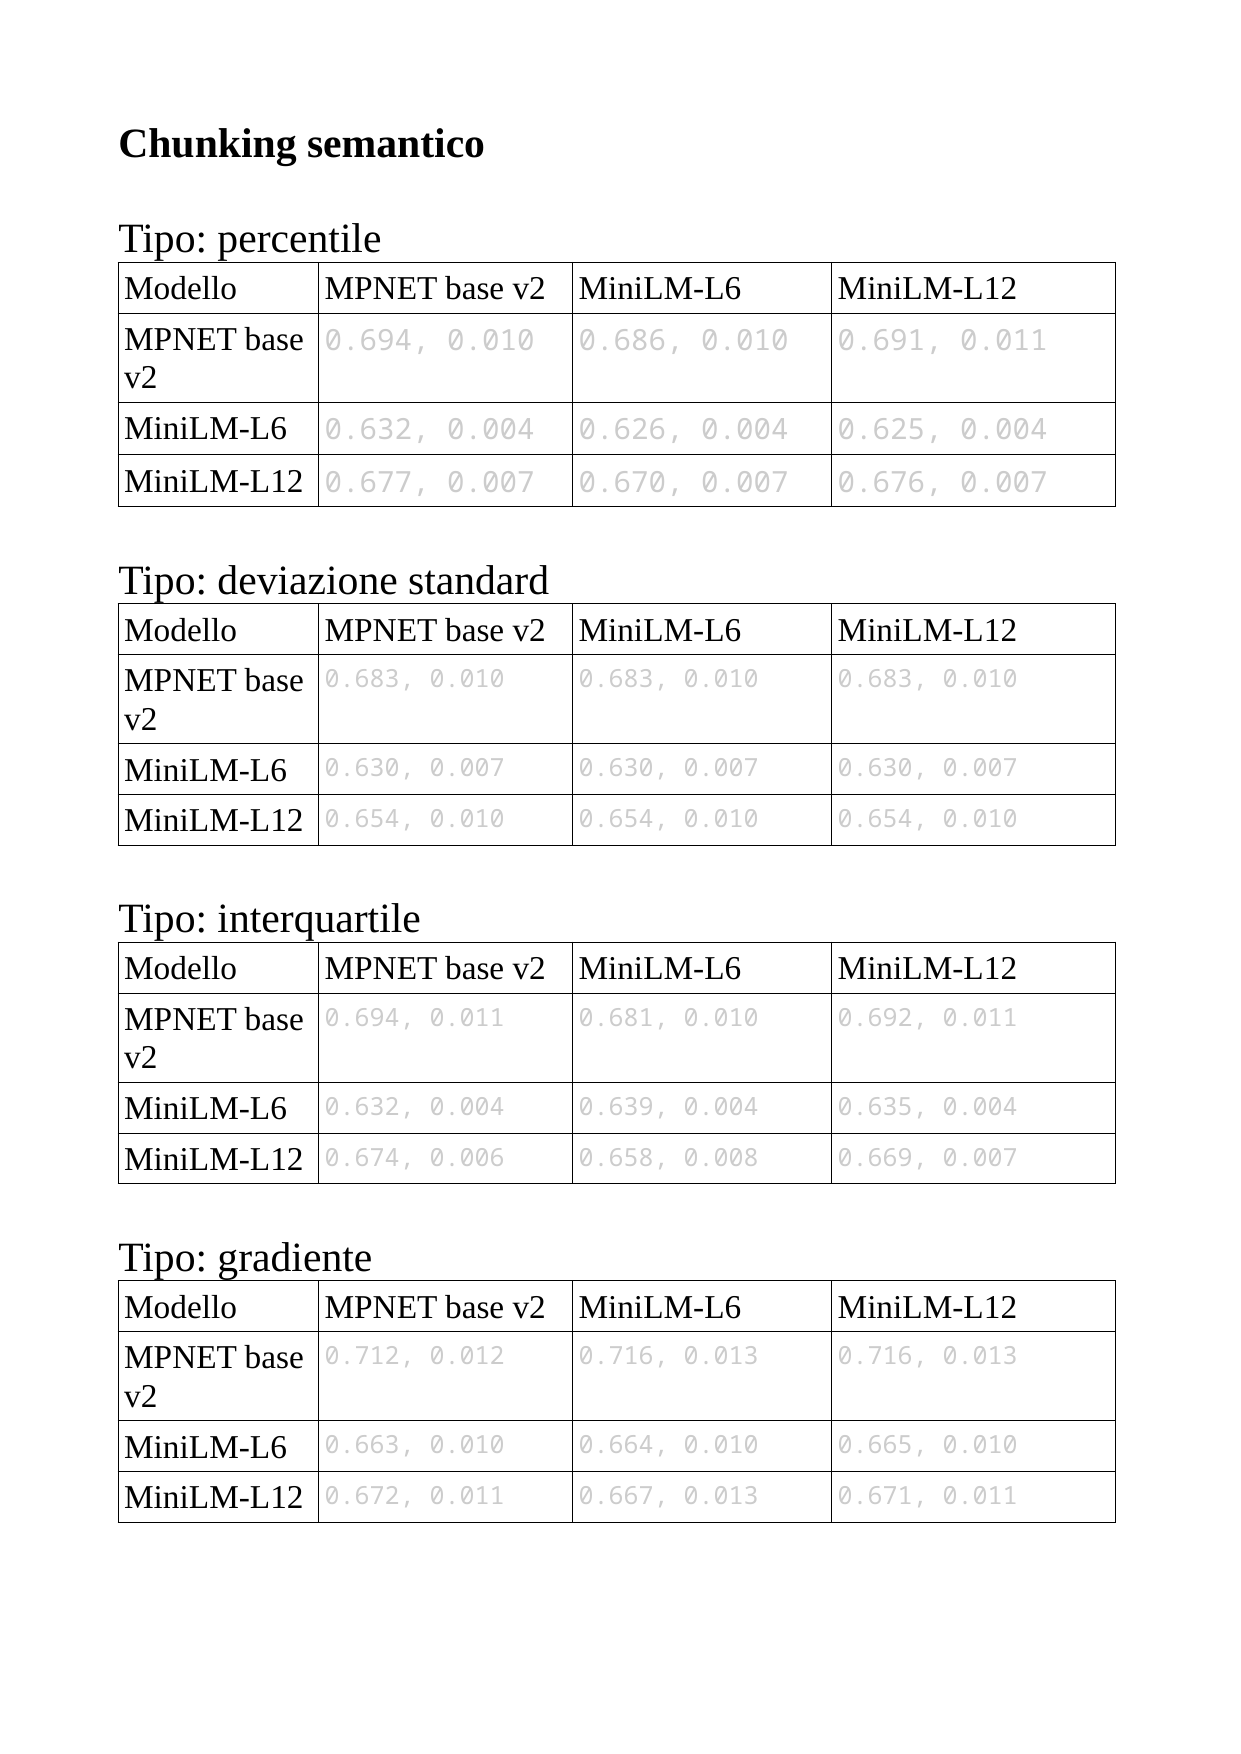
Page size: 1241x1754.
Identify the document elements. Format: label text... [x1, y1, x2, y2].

table_cell 0.658, 0.008 [573, 1134, 831, 1183]
table_cell 0.667, 0.013 [573, 1472, 831, 1522]
table_header MPNET base v2 [319, 1281, 572, 1331]
table_cell MiniLM-L6 [119, 403, 318, 454]
table_cell 0.686, 0.010 [573, 314, 831, 402]
table_header MPNET base v2 [319, 604, 572, 654]
table_cell 0.716, 0.013 [573, 1332, 831, 1420]
table_cell 0.716, 0.013 [832, 1332, 1115, 1420]
table_cell 0.635, 0.004 [832, 1083, 1115, 1132]
table_cell MiniLM-L6 [119, 1083, 318, 1132]
table_cell 0.632, 0.004 [319, 403, 572, 454]
text Tipo: deviazione standard [118, 555, 1122, 603]
table_cell 0.664, 0.010 [573, 1421, 831, 1471]
table_cell 0.671, 0.011 [832, 1472, 1115, 1522]
table_header Modello [119, 604, 318, 654]
table_cell 0.677, 0.007 [319, 455, 572, 506]
table_header MiniLM-L6 [573, 263, 831, 313]
table_cell 0.665, 0.010 [832, 1421, 1115, 1471]
table_header Modello [119, 1281, 318, 1331]
table_cell MiniLM-L12 [119, 1134, 318, 1183]
table_cell 0.632, 0.004 [319, 1083, 572, 1132]
text Tipo: interquartile [118, 894, 1122, 942]
table_cell 0.712, 0.012 [319, 1332, 572, 1420]
table_cell 0.626, 0.004 [573, 403, 831, 454]
table_header MiniLM-L12 [832, 604, 1115, 654]
table_cell 0.625, 0.004 [832, 403, 1115, 454]
table_header Modello [119, 263, 318, 313]
text Tipo: gradiente [118, 1232, 1122, 1280]
table_cell 0.670, 0.007 [573, 455, 831, 506]
table_cell 0.630, 0.007 [573, 744, 831, 794]
table_cell 0.630, 0.007 [319, 744, 572, 794]
table_cell MiniLM-L12 [119, 455, 318, 506]
table_header MiniLM-L6 [573, 604, 831, 654]
table_header MiniLM-L6 [573, 1281, 831, 1331]
table_header MiniLM-L6 [573, 943, 831, 992]
table_cell 0.672, 0.011 [319, 1472, 572, 1522]
table_header MPNET base v2 [319, 943, 572, 992]
table_cell MiniLM-L6 [119, 1421, 318, 1471]
table_cell 0.674, 0.006 [319, 1134, 572, 1183]
table_cell MPNET base v2 [119, 655, 318, 743]
table_cell 0.654, 0.010 [832, 795, 1115, 845]
table_cell 0.654, 0.010 [573, 795, 831, 845]
table_header MPNET base v2 [319, 263, 572, 313]
table_cell 0.692, 0.011 [832, 994, 1115, 1082]
table_cell MiniLM-L12 [119, 795, 318, 845]
table_cell 0.663, 0.010 [319, 1421, 572, 1471]
table_header Modello [119, 943, 318, 992]
table_cell 0.694, 0.011 [319, 994, 572, 1082]
table_cell 0.630, 0.007 [832, 744, 1115, 794]
text Tipo: percentile [118, 214, 1122, 262]
text Chunking semantico [118, 118, 1122, 166]
table_header MiniLM-L12 [832, 1281, 1115, 1331]
table_cell MiniLM-L12 [119, 1472, 318, 1522]
table_cell MPNET base v2 [119, 1332, 318, 1420]
table_cell MPNET base v2 [119, 994, 318, 1082]
table_cell MPNET base v2 [119, 314, 318, 402]
table_cell 0.683, 0.010 [832, 655, 1115, 743]
table_cell MiniLM-L6 [119, 744, 318, 794]
table_cell 0.639, 0.004 [573, 1083, 831, 1132]
table_cell 0.691, 0.011 [832, 314, 1115, 402]
table_cell 0.654, 0.010 [319, 795, 572, 845]
table_cell 0.694, 0.010 [319, 314, 572, 402]
table_cell 0.669, 0.007 [832, 1134, 1115, 1183]
table_header MiniLM-L12 [832, 943, 1115, 992]
table_cell 0.676, 0.007 [832, 455, 1115, 506]
table_cell 0.683, 0.010 [573, 655, 831, 743]
table_header MiniLM-L12 [832, 263, 1115, 313]
table_cell 0.683, 0.010 [319, 655, 572, 743]
table_cell 0.681, 0.010 [573, 994, 831, 1082]
